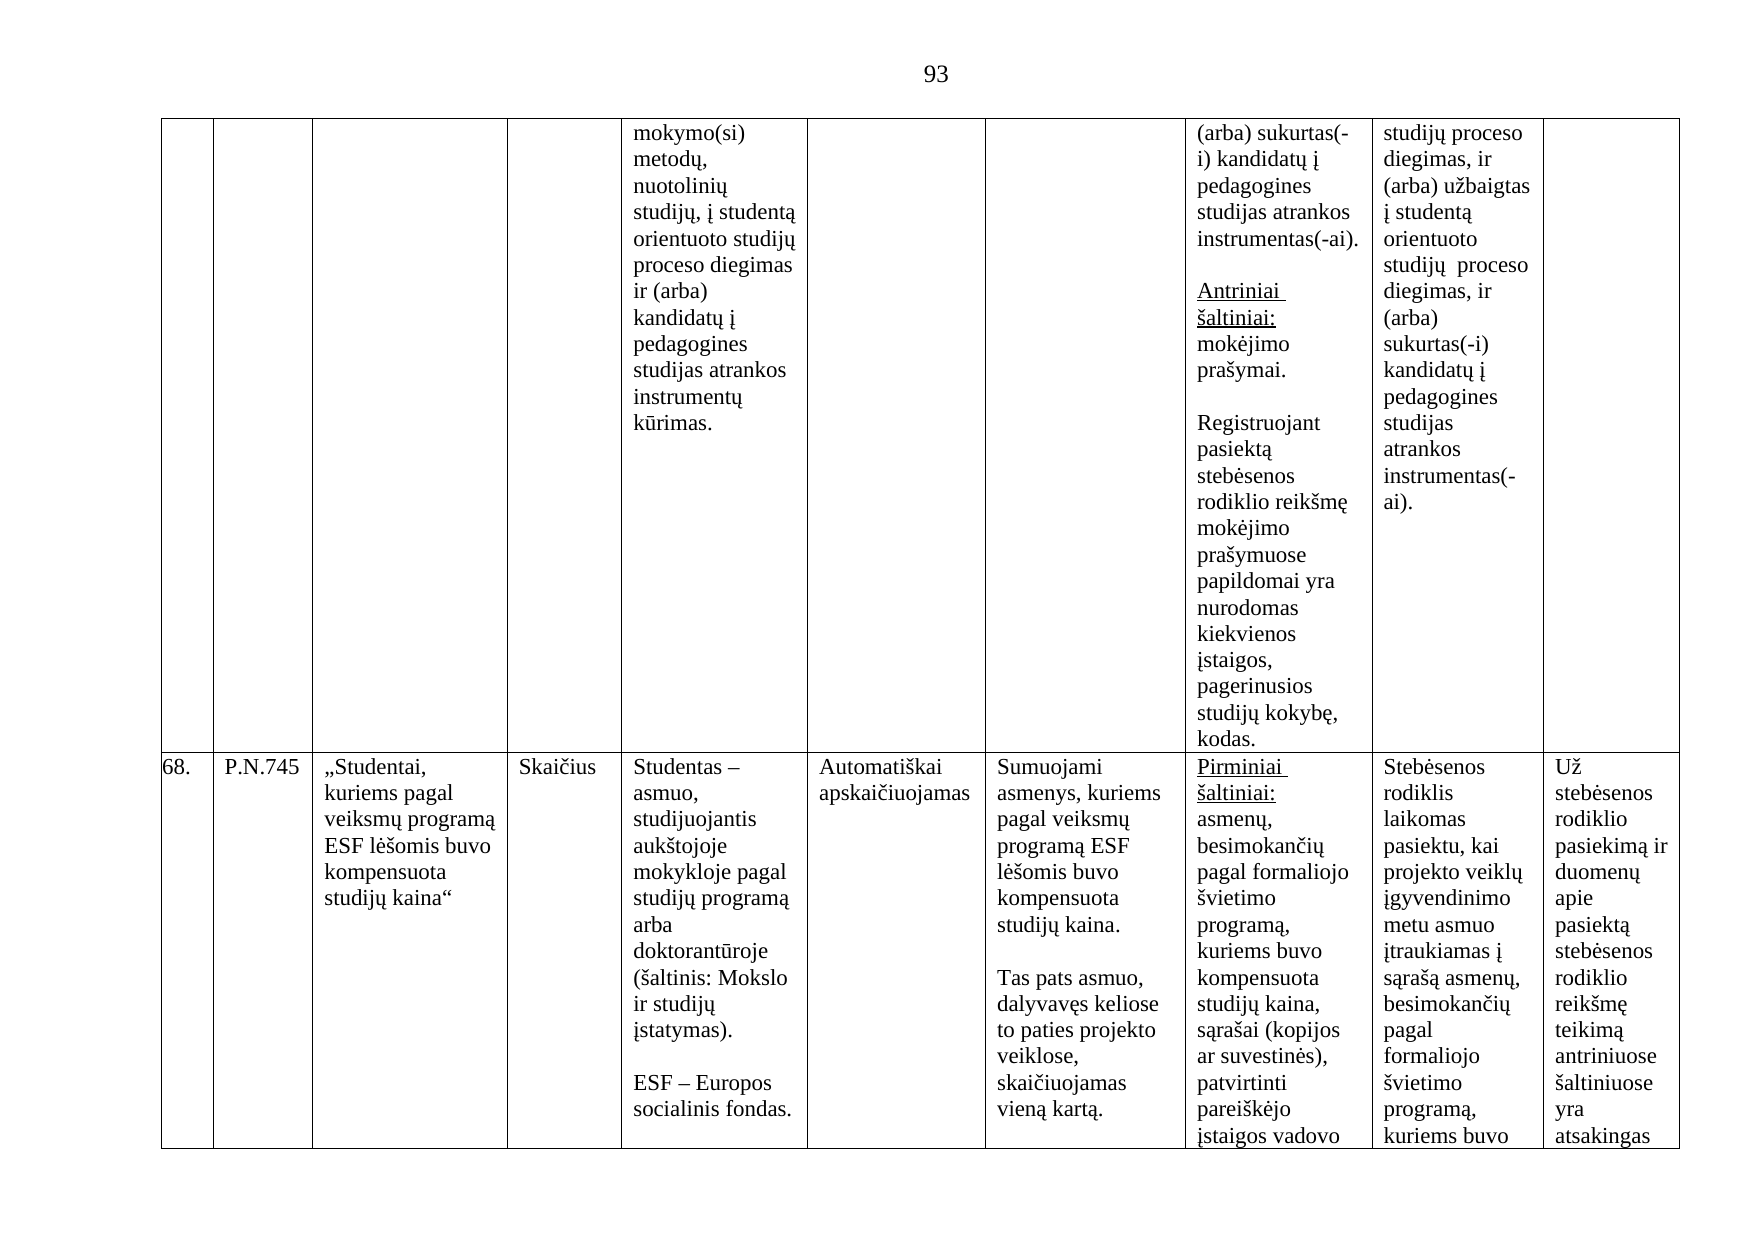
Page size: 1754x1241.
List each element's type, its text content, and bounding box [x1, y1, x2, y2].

table_cell Studentas – asmuo, studijuojantis aukštojoje mokykloje pagal studijų programą arba doktorantūroje (šaltinis: Mokslo ir studijų įstatymas). ESF – Europos socialinis fondas. [622, 753, 807, 1148]
table_cell Sumuojami asmenys, kuriems pagal veiksmų programą ESF lėšomis buvo kompensuota studijų kaina. Tas pats asmuo, dalyvavęs keliose to paties projekto veiklose, skaičiuojamas vieną kartą. [986, 753, 1185, 1148]
table_cell 68. [162, 753, 213, 1148]
table_cell [1544, 119, 1679, 752]
table_cell [808, 119, 985, 752]
table_cell [986, 119, 1185, 752]
table_cell „Studentai, kuriems pagal veiksmų programą ESF lėšomis buvo kompensuota studijų kaina“ [313, 753, 507, 1148]
table_cell [214, 119, 312, 752]
table_cell studijų proceso diegimas, ir (arba) užbaigtas į studentą orientuoto studijų proceso diegimas, ir (arba) sukurtas(-i) kandidatų į pedagogines studijas atrankos instrumentas(-ai). [1373, 119, 1543, 752]
table_cell Stebėsenos rodiklis laikomas pasiektu, kai projekto veiklų įgyvendinimo metu asmuo įtraukiamas į sąrašą asmenų, besimokančių pagal formaliojo švietimo programą, kuriems buvo [1373, 753, 1543, 1148]
table_cell Už stebėsenos rodiklio pasiekimą ir duomenų apie pasiektą stebėsenos rodiklio reikšmę teikimą antriniuose šaltiniuose yra atsakingas [1544, 753, 1679, 1148]
table_cell [508, 119, 621, 752]
table_cell (arba) sukurtas(-i) kandidatų į pedagogines studijas atrankos instrumentas(-ai). Antriniai šaltiniai: mokėjimo prašymai. Registruojant pasiektą stebėsenos rodiklio reikšmę mokėjimo prašymuose papildomai yra nurodomas kiekvienos įstaigos, pagerinusios studijų kokybę, kodas. [1186, 119, 1372, 752]
table_cell mokymo(si) metodų, nuotolinių studijų, į studentą orientuoto studijų proceso diegimas ir (arba) kandidatų į pedagogines studijas atrankos instrumentų kūrimas. [622, 119, 807, 752]
table_cell [162, 119, 213, 752]
table_cell [313, 119, 507, 752]
table_cell Pirminiai šaltiniai: asmenų, besimokančių pagal formaliojo švietimo programą, kuriems buvo kompensuota studijų kaina, sąrašai (kopijos ar suvestinės), patvirtinti pareiškėjo įstaigos vadovo [1186, 753, 1372, 1148]
table_cell Skaičius [508, 753, 621, 1148]
table_cell Automatiškai apskaičiuojamas [808, 753, 985, 1148]
table_cell P.N.745 [214, 753, 312, 1148]
